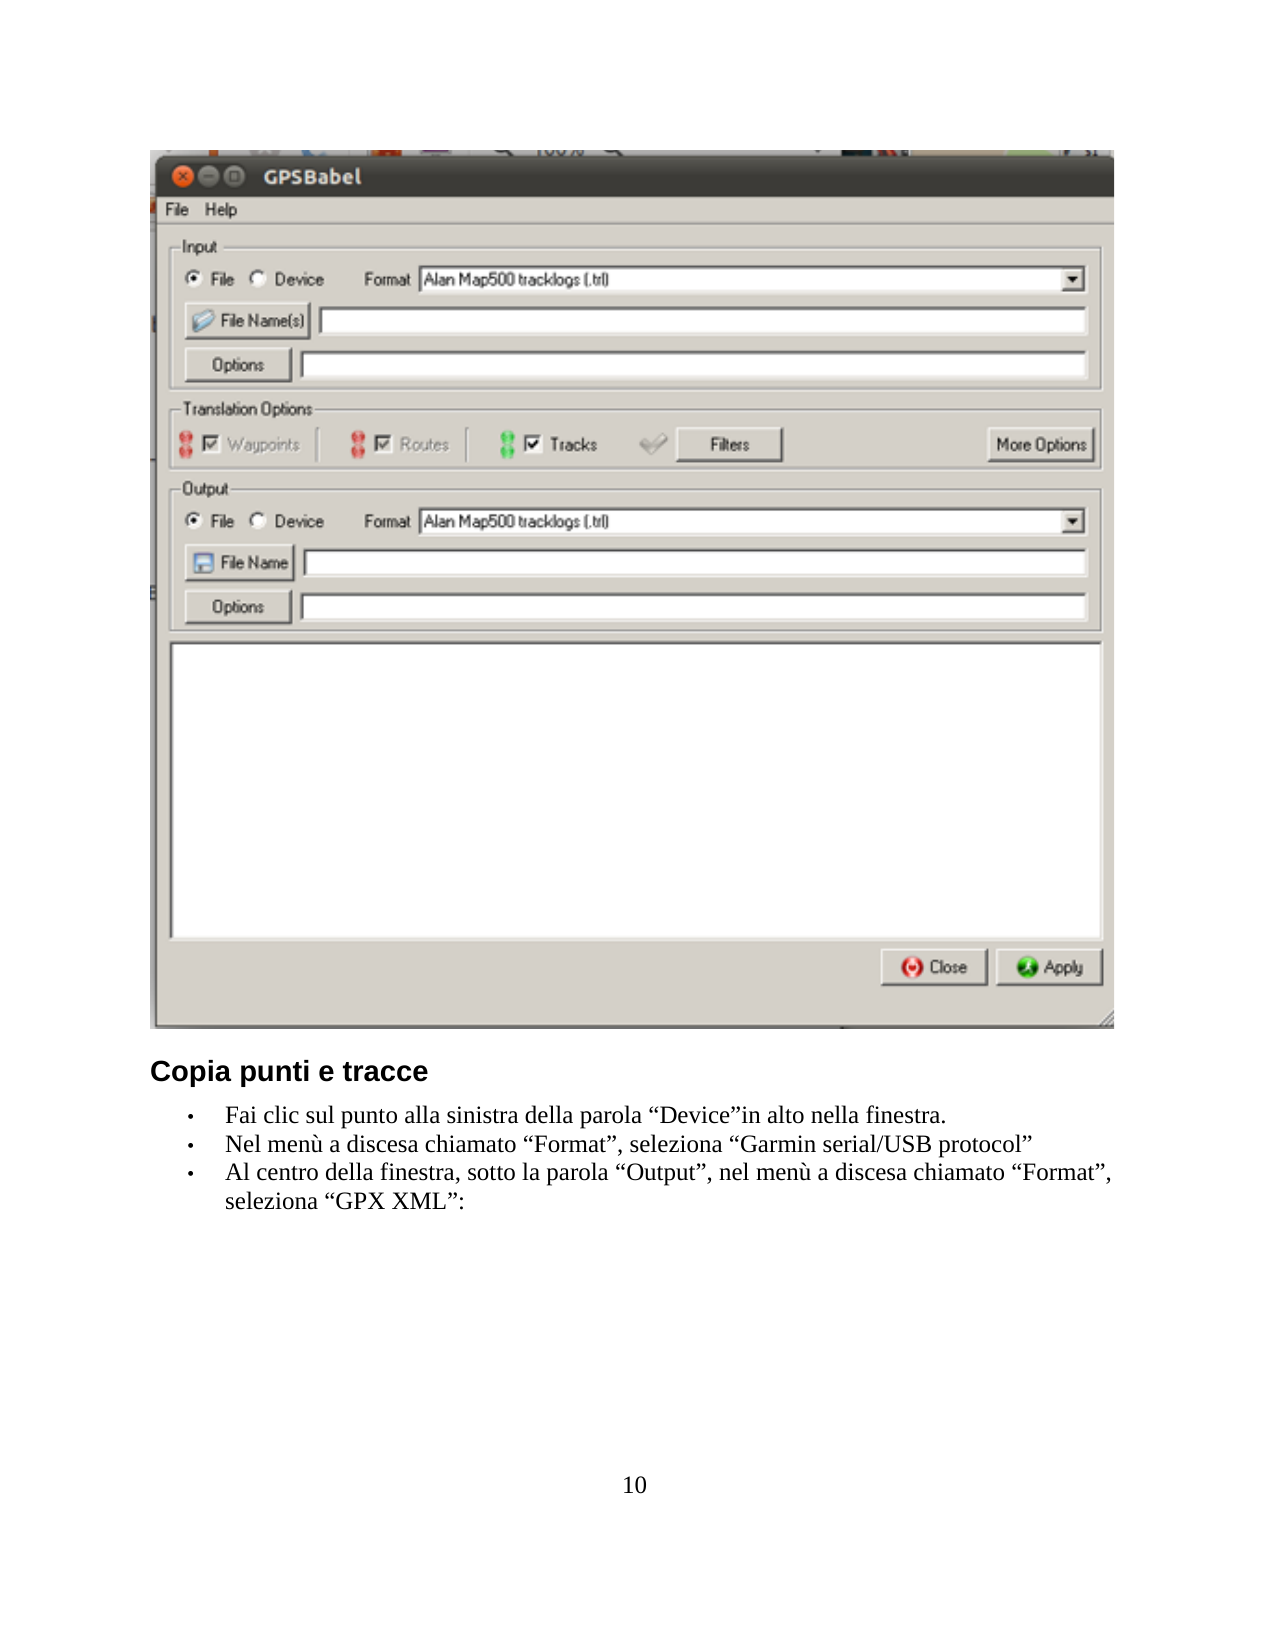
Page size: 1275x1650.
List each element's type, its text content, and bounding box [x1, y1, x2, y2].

list Nel menù a discesa chiamato “Format”, seleziona “Garmin serial/USB protocol” [187, 1129, 1125, 1157]
list Fai clic sul punto alla sinistra della parola “Device”in alto nella finestra. [187, 1100, 1125, 1129]
list Al centro della finestra, sotto la parola “Output”, nel menù a discesa chiamato “Format”, seleziona “GPX XML”: [187, 1157, 1125, 1215]
picture [150, 150, 1115, 1029]
subtitle Copia punti e tracce [150, 1054, 1125, 1087]
